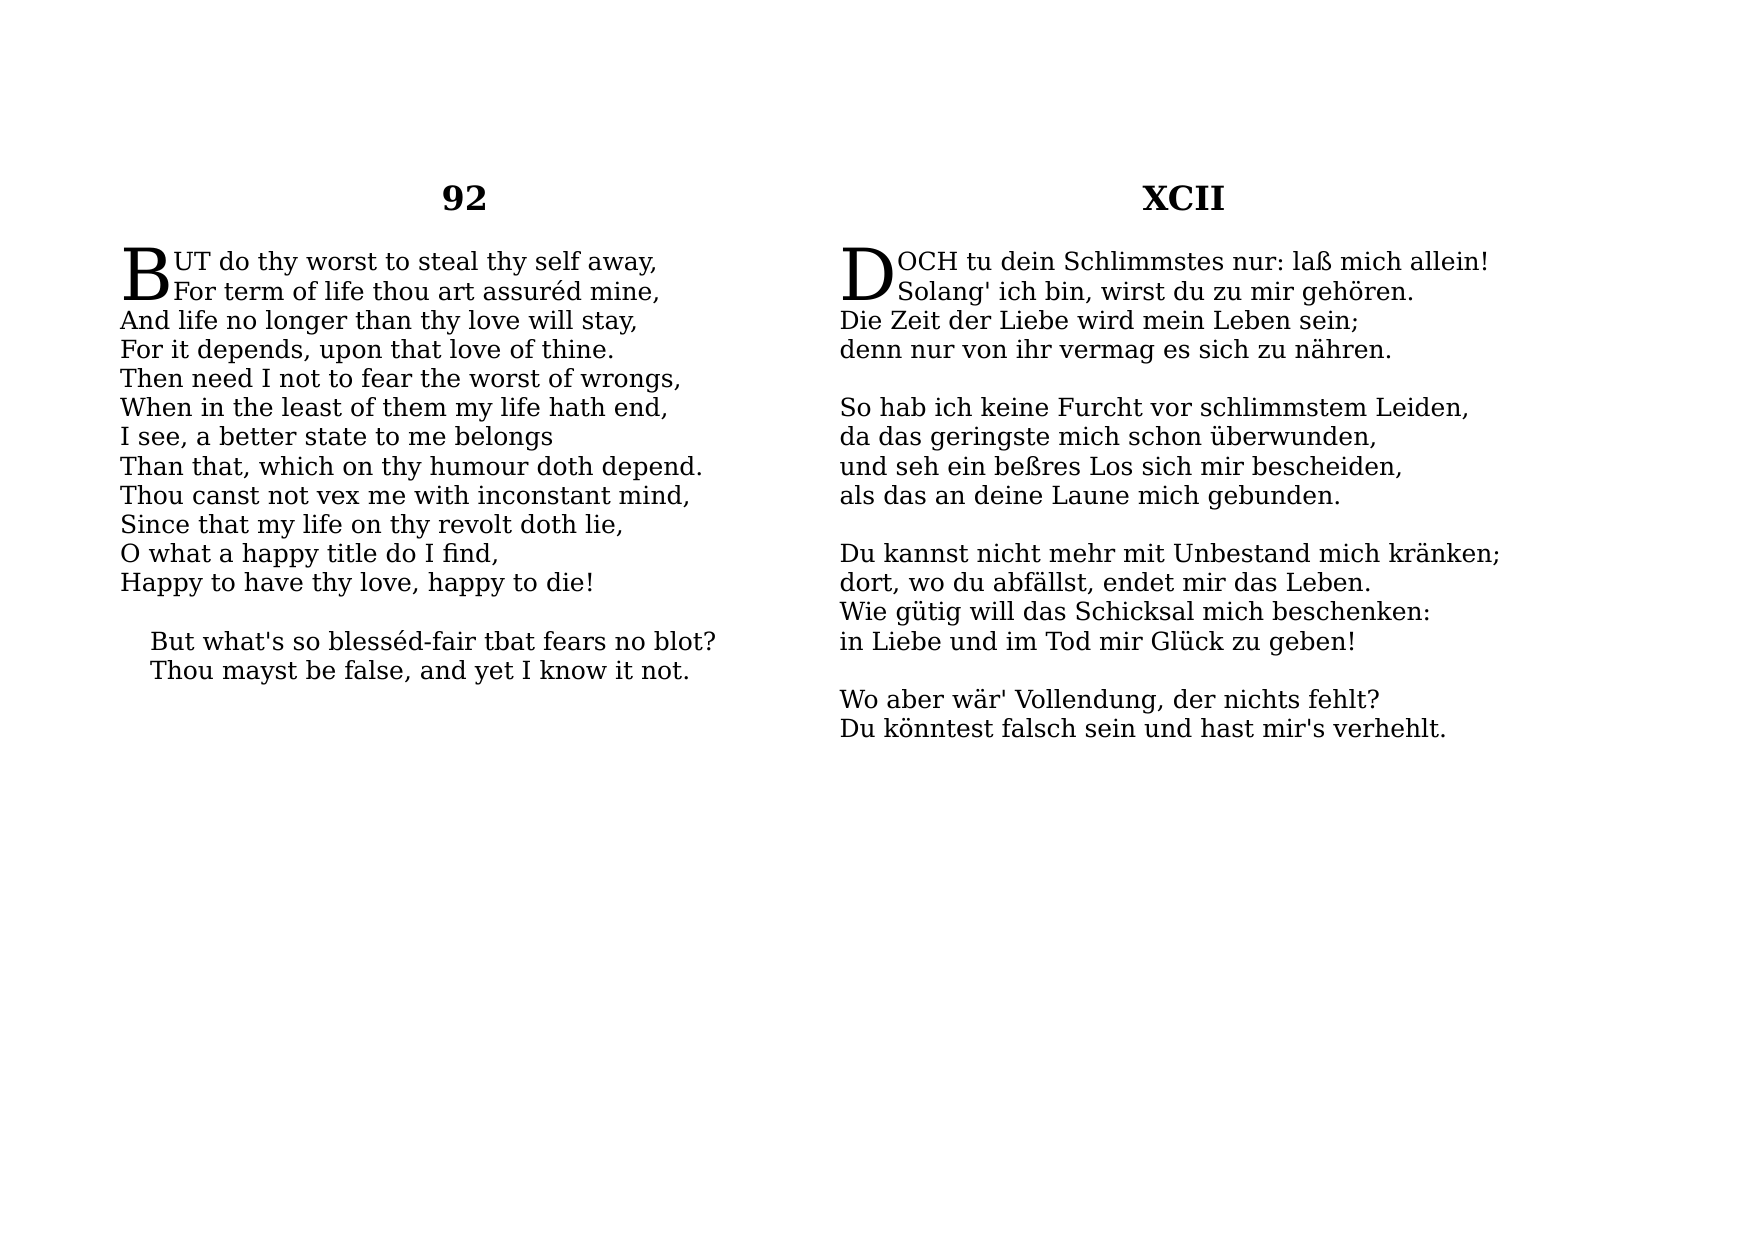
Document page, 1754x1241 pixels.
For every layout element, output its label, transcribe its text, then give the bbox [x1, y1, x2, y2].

text Du kannst nicht mehr mit Unbestand mich kränken; dort, wo du abfällst, endet mir das Leben. Wie gütig will das Schicksal mich beschenken: in Liebe und im Tod mir Glück zu geben! [839, 539, 1528, 656]
text So hab ich keine Furcht vor schlimmstem Leiden, da das geringste mich schon überwunden, und seh ein beßres Los sich mir bescheiden, als das an deine Laune mich gebunden. [839, 393, 1528, 510]
text Wo aber wär' Vollendung, der nichts fehlt? Du könntest falsch sein und hast mir's verhehlt. [839, 685, 1528, 743]
text But what's so blesséd-fair tbat fears no blot? Thou mayst be false, and yet I know it not. [150, 627, 809, 685]
text XCII [839, 179, 1528, 218]
text 92 [120, 179, 809, 218]
text DOCH tu dein Schlimmstes nur: laß mich allein!Solang' ich bin, wirst du zu mir gehören. Die Zeit der Liebe wird mein Leben sein; denn nur von ihr vermag es sich zu nähren. [839, 247, 1528, 364]
text BUT do thy worst to steal thy self away, For term of life thou art assuréd mine, And life no longer than thy love will stay, For it depends, upon that love of thine. Then need I not to fear the worst of wrongs, When in the least of them my life hath end, I see, a better state to me belongs Than that, which on thy humour doth depend. Thou canst not vex me with inconstant mind, Since that my life on thy revolt doth lie, O what a happy title do I find, Happy to have thy love, happy to die! [120, 247, 809, 597]
